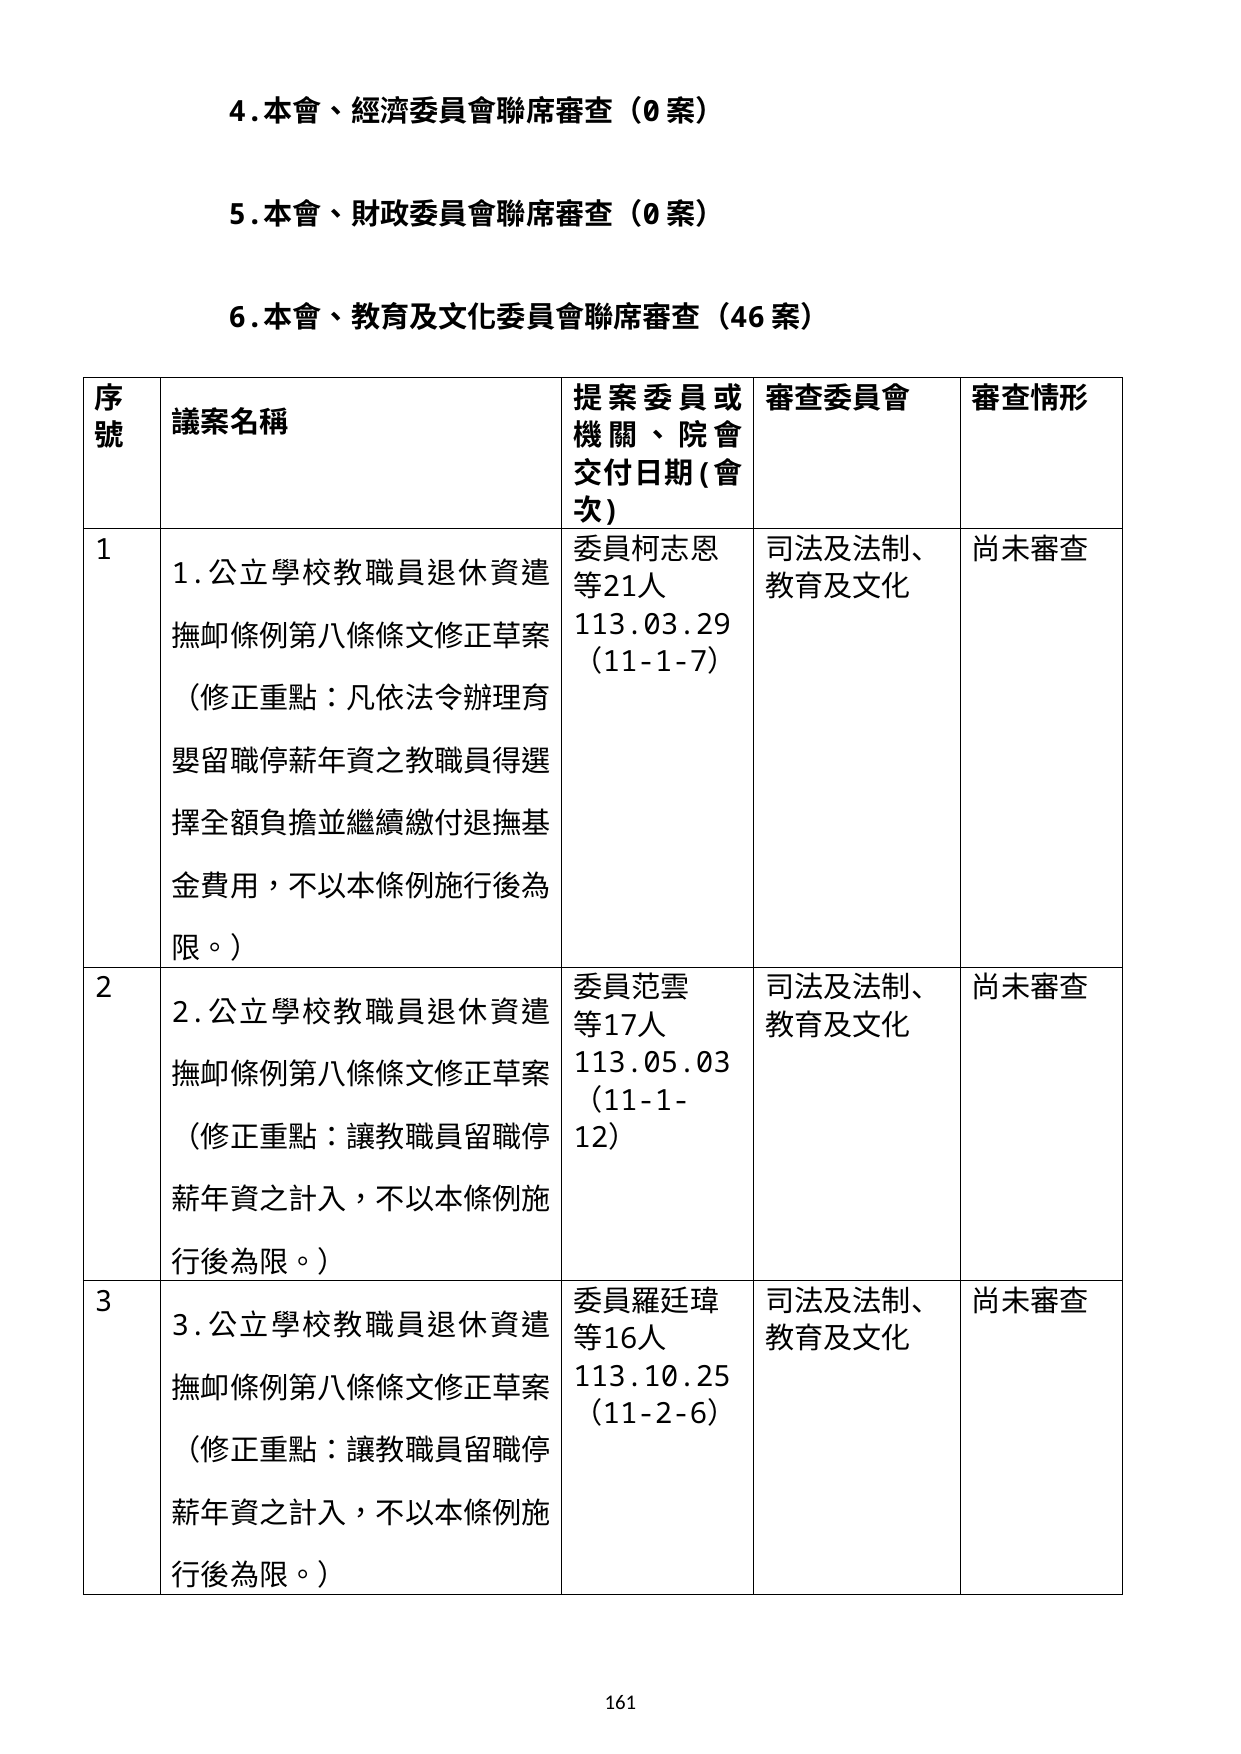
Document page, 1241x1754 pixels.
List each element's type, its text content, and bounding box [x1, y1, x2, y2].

table_cell 尚未審查 [961, 529, 1122, 967]
table_cell 3 [84, 1281, 160, 1594]
subtitle 4.本會、經濟委員會聯席審查（0案） [75, 88, 1165, 130]
table_cell 司法及法制、教育及文化 [754, 529, 960, 967]
table_header 審查委員會 [754, 378, 960, 528]
table_cell 委員范雲 等17人 113.05.03 （11-1-12） [562, 968, 753, 1280]
table_cell 1 [84, 529, 160, 967]
table_cell 1.公立學校教職員退休資遣撫卹條例第八條條文修正草案（修正重點：凡依法令辦理育嬰留職停薪年資之教職員得選擇全額負擔並繼續繳付退撫基金費用，不以本條例施行後為限。） [161, 529, 561, 967]
table_header 審查情形 [961, 378, 1122, 528]
subtitle 5.本會、財政委員會聯席審查（0案） [75, 191, 1165, 233]
table_header 序號 [84, 378, 160, 528]
table_header 提案委員或機關、院會交付日期(會次) [562, 378, 753, 528]
table_cell 2.公立學校教職員退休資遣撫卹條例第八條條文修正草案（修正重點：讓教職員留職停薪年資之計入，不以本條例施行後為限。） [161, 968, 561, 1280]
table_cell 司法及法制、教育及文化 [754, 968, 960, 1280]
table_cell 2 [84, 968, 160, 1280]
table_cell 委員羅廷瑋 等16人 113.10.25 （11-2-6） [562, 1281, 753, 1594]
table_cell 委員柯志恩 等21人 113.03.29 （11-1-7） [562, 529, 753, 967]
table_cell 司法及法制、教育及文化 [754, 1281, 960, 1594]
table_cell 3.公立學校教職員退休資遣撫卹條例第八條條文修正草案（修正重點：讓教職員留職停薪年資之計入，不以本條例施行後為限。） [161, 1281, 561, 1594]
table_cell 尚未審查 [961, 968, 1122, 1280]
table_header 議案名稱 [161, 378, 561, 528]
table_cell 尚未審查 [961, 1281, 1122, 1594]
subtitle 6.本會、教育及文化委員會聯席審查（46案） [75, 294, 1165, 336]
